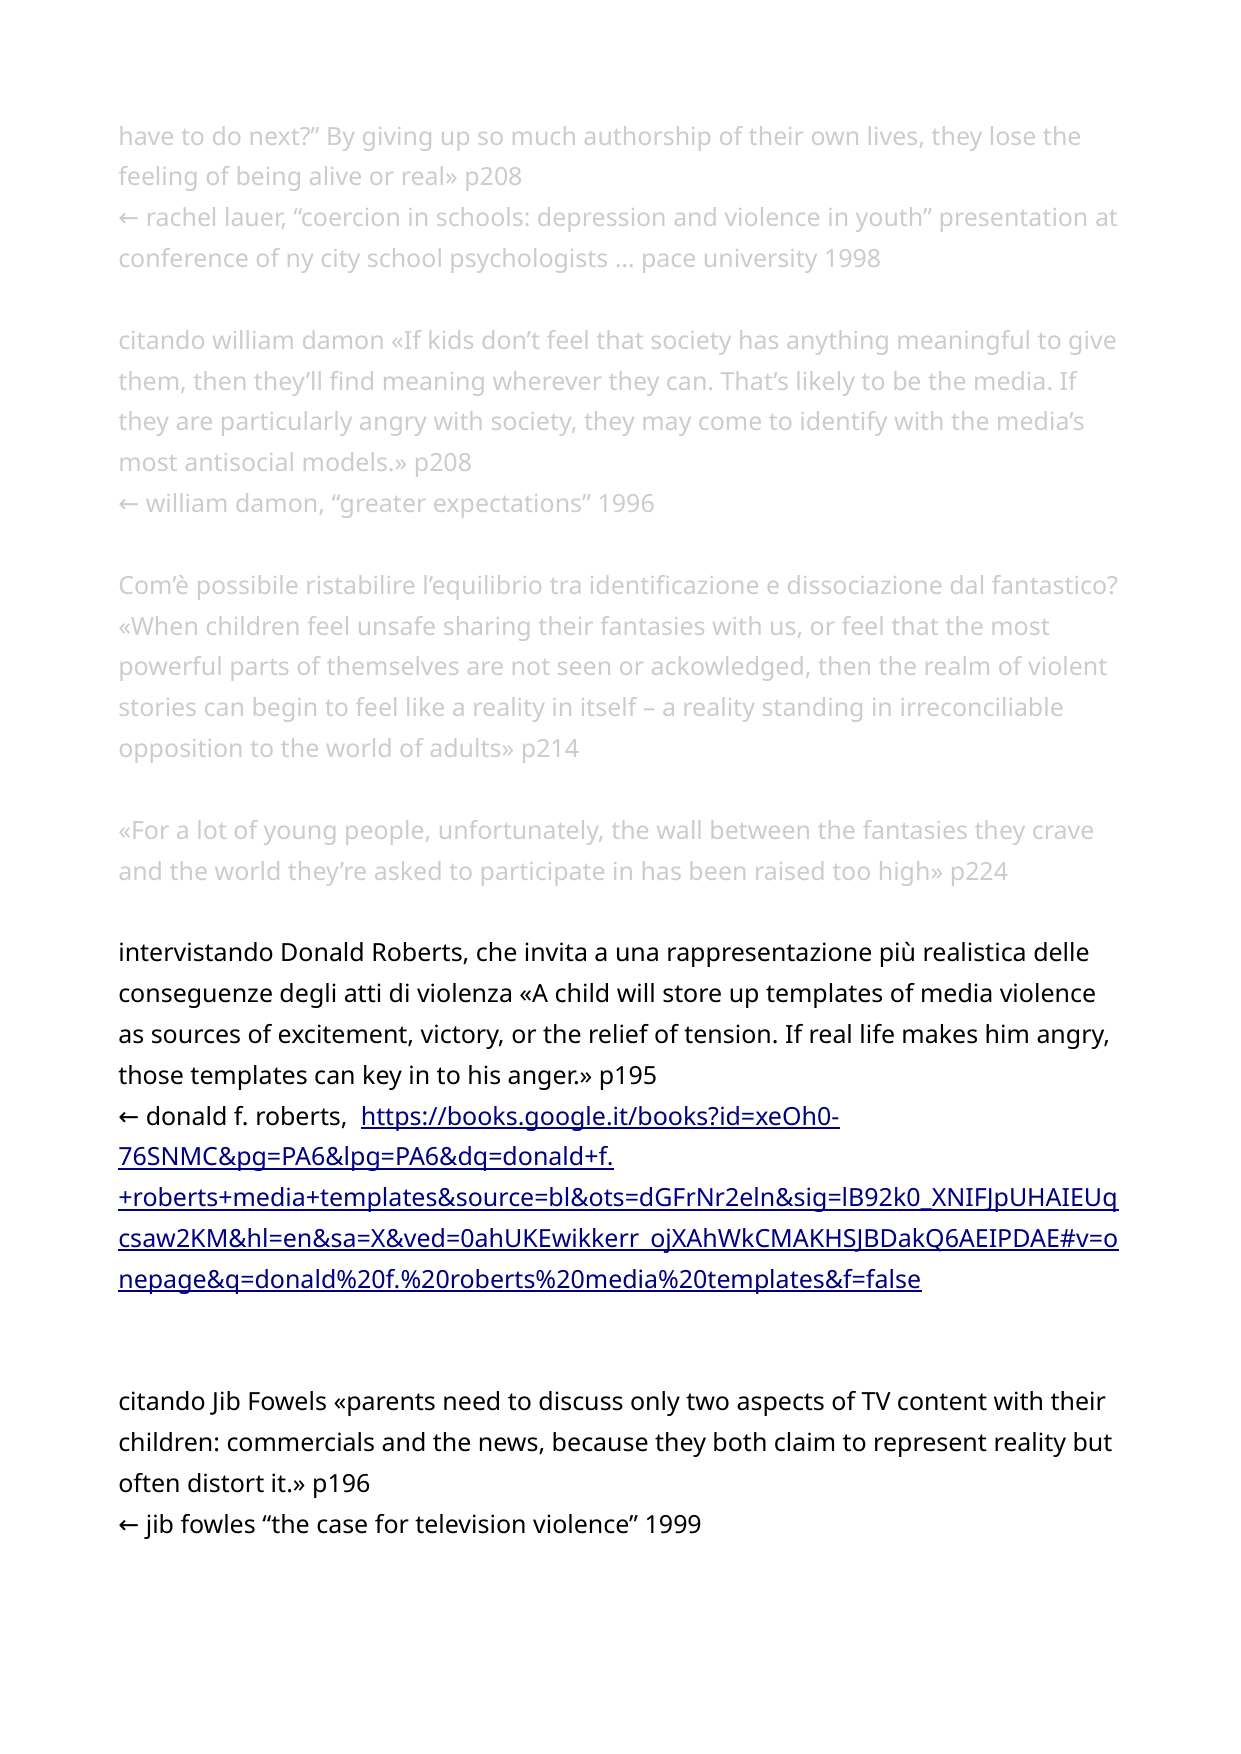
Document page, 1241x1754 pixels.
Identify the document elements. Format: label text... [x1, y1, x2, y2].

text have to do next?” By giving up so much authorship of their own lives, they lose the feeling of being alive or real» p208 [118, 118, 1122, 193]
text ← rachel lauer, “coercion in schools: depression and violence in youth” presentation at conference of ny city school psychologists … pace university 1998 [118, 200, 1122, 275]
text ← donald f. roberts, https://books.google.it/books?id=xeOh0-76SNMC&pg=PA6&lpg=PA6&dq=donald+f.+roberts+media+templates&source=bl&ots=dGFrNr2eln&sig=lB92k0_XNIFJpUHAIEUqcsaw2KM&hl=en&sa=X&ved=0ahUKEwikkerr_ojXAhWkCMAKHSJBDakQ6AEIPDAE#v=onepage&q=donald%20f.%20roberts%20media%20templates&f=false [118, 1098, 1122, 1296]
text ← jib fowles “the case for television violence” 1999 [118, 1506, 1122, 1541]
text «For a lot of young people, unfortunately, the wall between the fantasies they crave and the world they’re asked to participate in has been raised too high» p224 [118, 812, 1122, 887]
text ← william damon, “greater expectations” 1996 [118, 486, 1122, 520]
text «When children feel unsafe sharing their fantasies with us, or feel that the most powerful parts of themselves are not seen or ackowledged, then the realm of violent stories can begin to feel like a reality in itself – a reality standing in irreconciliable opposition to the world of adults» p214 [118, 608, 1122, 765]
text Com’è possibile ristabilire l’equilibrio tra identificazione e dissociazione dal fantastico? [118, 567, 1122, 601]
text citando Jib Fowels «parents need to discuss only two aspects of TV content with their children: commercials and the news, because they both claim to represent reality but often distort it.» p196 [118, 1384, 1122, 1500]
text citando william damon «If kids don’t feel that society has anything meaningful to give them, then they’ll find meaning wherever they can. That’s likely to be the media. If they are particularly angry with society, they may come to identify with the media’s most antisocial models.» p208 [118, 322, 1122, 479]
text intervistando Donald Roberts, che invita a una rappresentazione più realistica delle conseguenze degli atti di violenza «A child will store up templates of media violence as sources of excitement, victory, or the relief of tension. If real life makes him angry, those templates can key in to his anger.» p195 [118, 935, 1122, 1091]
